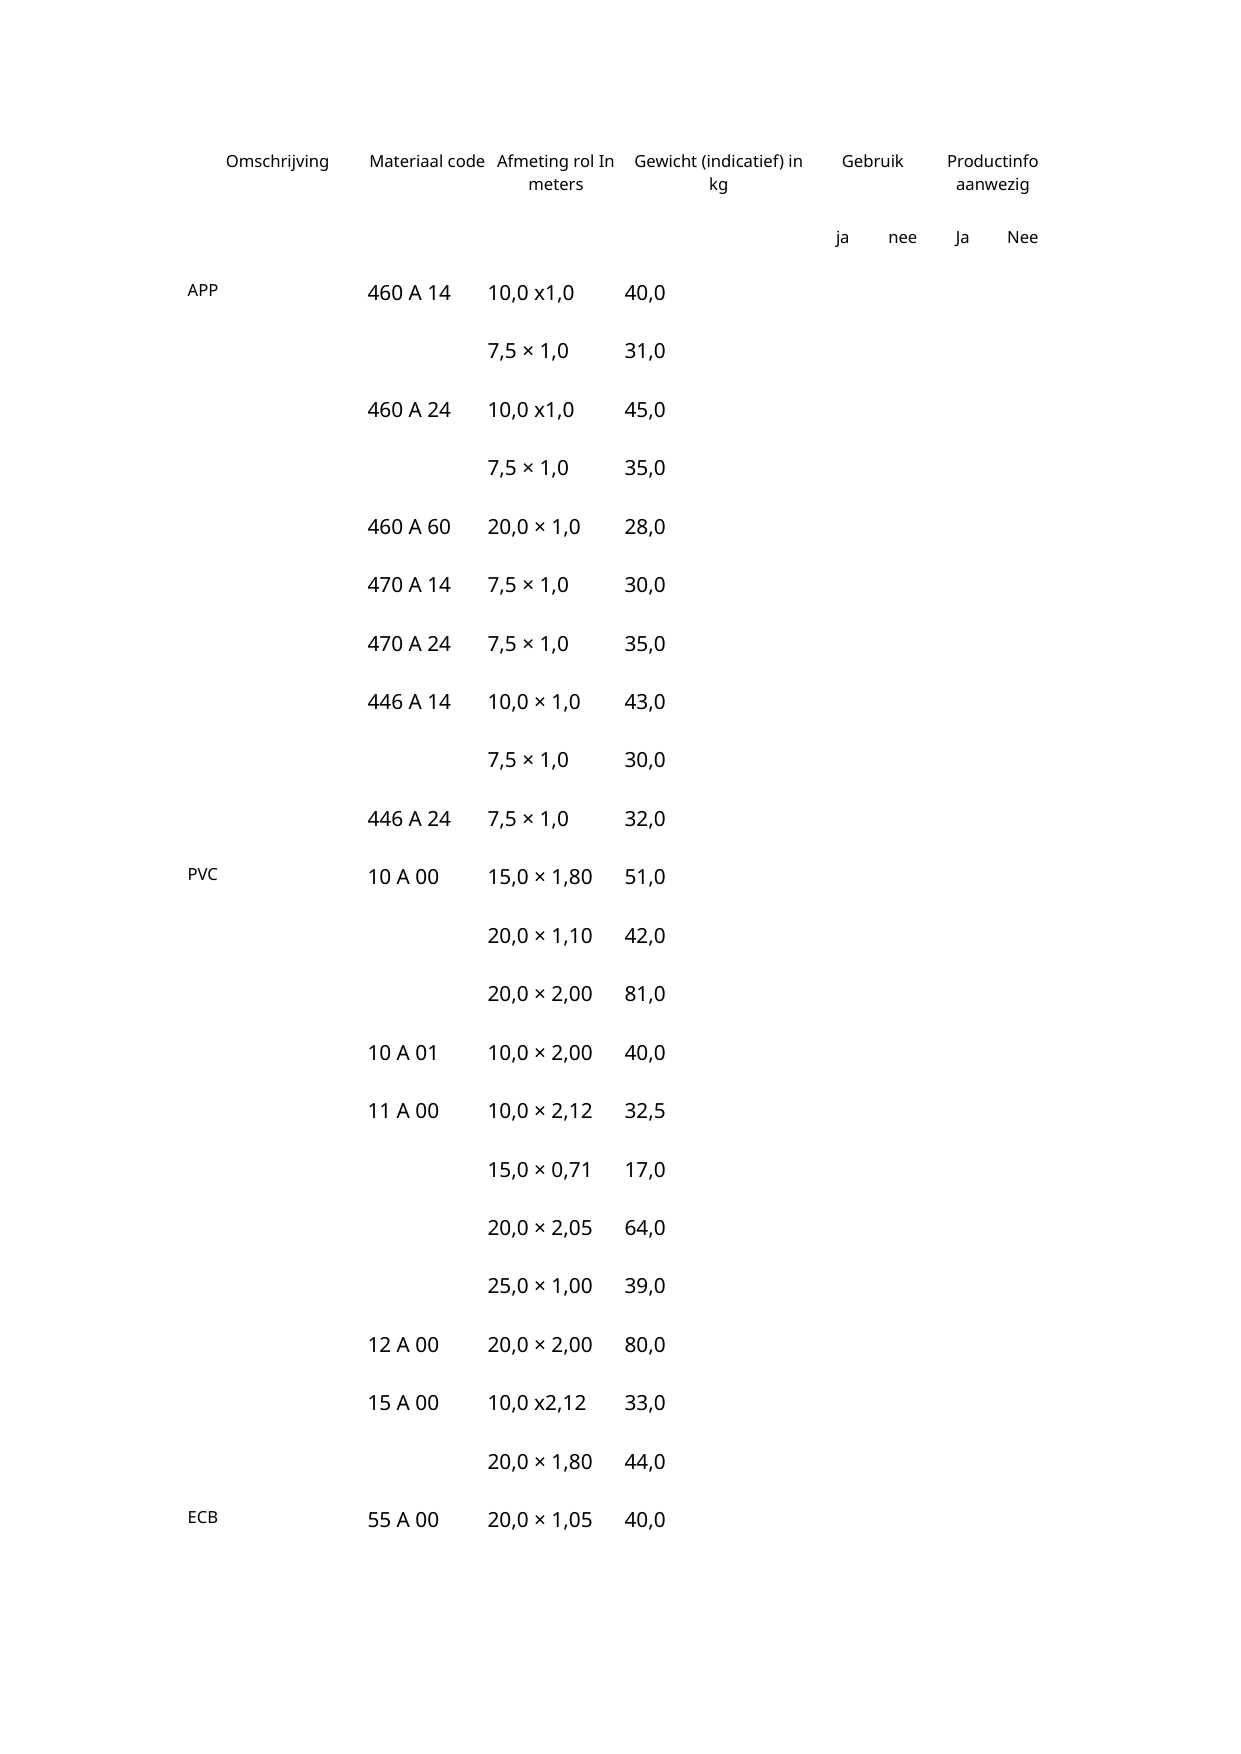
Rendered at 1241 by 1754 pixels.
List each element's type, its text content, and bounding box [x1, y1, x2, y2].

table_cell [993, 1447, 1053, 1505]
table_cell 20,0 × 1,10 [487, 921, 624, 979]
table_cell [993, 1505, 1053, 1564]
table_cell [188, 804, 367, 862]
table_cell 470 A 14 [367, 570, 487, 629]
table_cell [367, 979, 487, 1038]
table_cell [813, 1330, 873, 1388]
table_cell 80,0 [624, 1330, 813, 1388]
table_header Productinfo aanwezig [933, 150, 1053, 225]
table_header Omschrijving [188, 150, 367, 278]
table_cell [813, 1096, 873, 1155]
table_cell [188, 921, 367, 979]
table_cell [873, 1213, 933, 1272]
table_cell [188, 1330, 367, 1388]
table_cell [813, 1038, 873, 1096]
table_cell 10,0 × 2,12 [487, 1096, 624, 1155]
table_cell [873, 687, 933, 746]
table_cell [993, 1389, 1053, 1447]
table_cell [993, 570, 1053, 629]
table_cell [933, 278, 993, 337]
table_cell 10,0 × 2,00 [487, 1038, 624, 1096]
table_cell 32,5 [624, 1096, 813, 1155]
table_cell 35,0 [624, 629, 813, 687]
table_cell [933, 921, 993, 979]
table_cell [873, 454, 933, 512]
table_cell 39,0 [624, 1272, 813, 1330]
table_cell [813, 1155, 873, 1213]
table_cell 10 A 01 [367, 1038, 487, 1096]
table_cell 15,0 × 1,80 [487, 863, 624, 921]
table_cell [813, 570, 873, 629]
table_cell [188, 1038, 367, 1096]
table_cell 20,0 × 1,05 [487, 1505, 624, 1564]
table_cell [813, 1505, 873, 1564]
table_cell [993, 278, 1053, 337]
table_cell [993, 337, 1053, 395]
table_cell [188, 1447, 367, 1505]
table_cell 40,0 [624, 1038, 813, 1096]
table_cell [933, 454, 993, 512]
table_cell [813, 863, 873, 921]
table_cell [873, 1447, 933, 1505]
table_cell [933, 1389, 993, 1447]
table_cell [993, 1096, 1053, 1155]
table_cell Nee [993, 225, 1053, 278]
table_cell [367, 454, 487, 512]
table_cell 17,0 [624, 1155, 813, 1213]
table_cell 15,0 × 0,71 [487, 1155, 624, 1213]
table_cell [933, 337, 993, 395]
table_cell 460 A 60 [367, 512, 487, 570]
table_cell [933, 687, 993, 746]
table_cell [813, 687, 873, 746]
table_cell [873, 1155, 933, 1213]
table_cell [873, 278, 933, 337]
table_cell 7,5 × 1,0 [487, 746, 624, 804]
table_cell [813, 1213, 873, 1272]
table_cell 33,0 [624, 1389, 813, 1447]
table_cell 40,0 [624, 1505, 813, 1564]
table_cell 7,5 × 1,0 [487, 337, 624, 395]
table_cell [813, 1389, 873, 1447]
table_cell PVC [188, 863, 367, 921]
table_cell 446 A 24 [367, 804, 487, 862]
table_cell [933, 1038, 993, 1096]
table_cell [813, 1272, 873, 1330]
table_cell [188, 1389, 367, 1447]
table_cell 20,0 × 1,0 [487, 512, 624, 570]
table_cell 30,0 [624, 746, 813, 804]
table_cell 28,0 [624, 512, 813, 570]
table_cell 20,0 × 1,80 [487, 1447, 624, 1505]
table_cell 81,0 [624, 979, 813, 1038]
table_cell [873, 337, 933, 395]
table_cell 7,5 × 1,0 [487, 804, 624, 862]
table_cell [933, 512, 993, 570]
table_cell [993, 979, 1053, 1038]
table_cell [188, 337, 367, 395]
table_cell [873, 921, 933, 979]
table_cell [933, 804, 993, 862]
table_cell 7,5 × 1,0 [487, 629, 624, 687]
table_cell [813, 1447, 873, 1505]
table_cell 55 A 00 [367, 1505, 487, 1564]
table_cell APP [188, 278, 367, 337]
table_cell 42,0 [624, 921, 813, 979]
table_cell 10 A 00 [367, 863, 487, 921]
table_header Gewicht (indicatief) in kg [624, 150, 813, 278]
table_cell [993, 512, 1053, 570]
table_cell 7,5 × 1,0 [487, 570, 624, 629]
table_cell 10,0 × 1,0 [487, 687, 624, 746]
table_cell 51,0 [624, 863, 813, 921]
table_cell [873, 979, 933, 1038]
table_cell [993, 1038, 1053, 1096]
table_cell 25,0 × 1,00 [487, 1272, 624, 1330]
table_cell [933, 746, 993, 804]
table_cell [873, 1505, 933, 1564]
table_cell 7,5 × 1,0 [487, 454, 624, 512]
table_cell Ja [933, 225, 993, 278]
table_cell [873, 1389, 933, 1447]
table_cell [873, 746, 933, 804]
table_cell [188, 687, 367, 746]
table_cell [993, 1330, 1053, 1388]
table_cell [873, 629, 933, 687]
table_cell 10,0 x2,12 [487, 1389, 624, 1447]
table_cell 31,0 [624, 337, 813, 395]
table_cell 12 A 00 [367, 1330, 487, 1388]
table_cell [933, 570, 993, 629]
table_cell [933, 979, 993, 1038]
table_cell 460 A 14 [367, 278, 487, 337]
table_cell [993, 1213, 1053, 1272]
table_cell [933, 1096, 993, 1155]
table_cell [813, 629, 873, 687]
table_cell [993, 863, 1053, 921]
table_cell 44,0 [624, 1447, 813, 1505]
table_cell [873, 395, 933, 453]
table_cell 10,0 x1,0 [487, 278, 624, 337]
table_cell [933, 1330, 993, 1388]
table_cell [933, 863, 993, 921]
table_cell [993, 1155, 1053, 1213]
table_cell [813, 337, 873, 395]
table_cell [188, 1155, 367, 1213]
table_cell [188, 512, 367, 570]
table_cell 20,0 × 2,00 [487, 1330, 624, 1388]
table_cell [367, 1272, 487, 1330]
table_cell [188, 454, 367, 512]
table_cell [993, 395, 1053, 453]
table_cell [873, 1272, 933, 1330]
table_cell [993, 804, 1053, 862]
table_cell [188, 746, 367, 804]
table_cell 30,0 [624, 570, 813, 629]
table_cell [873, 804, 933, 862]
table_cell [813, 512, 873, 570]
table_cell 40,0 [624, 278, 813, 337]
table_cell 43,0 [624, 687, 813, 746]
table_cell [933, 629, 993, 687]
table_cell [813, 395, 873, 453]
table_cell 10,0 x1,0 [487, 395, 624, 453]
table_cell [873, 1330, 933, 1388]
table_cell [993, 921, 1053, 979]
table_cell [993, 629, 1053, 687]
table_cell nee [873, 225, 933, 278]
table_cell 45,0 [624, 395, 813, 453]
table_cell [933, 395, 993, 453]
table_cell [367, 746, 487, 804]
table_cell 460 A 24 [367, 395, 487, 453]
table_cell [367, 1155, 487, 1213]
table_cell [367, 921, 487, 979]
table_header Gebruik [813, 150, 933, 225]
table_cell [813, 454, 873, 512]
table_cell 15 A 00 [367, 1389, 487, 1447]
table_cell [933, 1447, 993, 1505]
table_cell [188, 1272, 367, 1330]
table_header Afmeting rol In meters [487, 150, 624, 278]
table_cell [813, 921, 873, 979]
table_cell 35,0 [624, 454, 813, 512]
table_cell [188, 395, 367, 453]
table_cell 20,0 × 2,05 [487, 1213, 624, 1272]
table_cell [188, 1096, 367, 1155]
table_cell [873, 570, 933, 629]
table_cell [993, 1272, 1053, 1330]
table_cell 470 A 24 [367, 629, 487, 687]
table_cell 20,0 × 2,00 [487, 979, 624, 1038]
table_cell [188, 629, 367, 687]
table_cell ECB [188, 1505, 367, 1564]
table_cell [933, 1155, 993, 1213]
table_cell [993, 746, 1053, 804]
table_cell [933, 1272, 993, 1330]
table_cell [873, 1038, 933, 1096]
table_header Materiaal code [367, 150, 487, 278]
table_cell [188, 570, 367, 629]
table_cell 32,0 [624, 804, 813, 862]
table_cell [367, 1447, 487, 1505]
table_cell [933, 1505, 993, 1564]
table_cell [813, 278, 873, 337]
table_cell [813, 746, 873, 804]
table_cell 446 A 14 [367, 687, 487, 746]
table_cell [367, 1213, 487, 1272]
table_cell [873, 512, 933, 570]
table_cell [873, 1096, 933, 1155]
table_cell ja [813, 225, 873, 278]
table_cell 11 A 00 [367, 1096, 487, 1155]
table_cell [367, 337, 487, 395]
table_cell [993, 687, 1053, 746]
table_cell [933, 1213, 993, 1272]
table_cell [873, 863, 933, 921]
table_cell [813, 804, 873, 862]
table_cell 64,0 [624, 1213, 813, 1272]
table_cell [813, 979, 873, 1038]
table_cell [993, 454, 1053, 512]
table_cell [188, 1213, 367, 1272]
table_cell [188, 979, 367, 1038]
